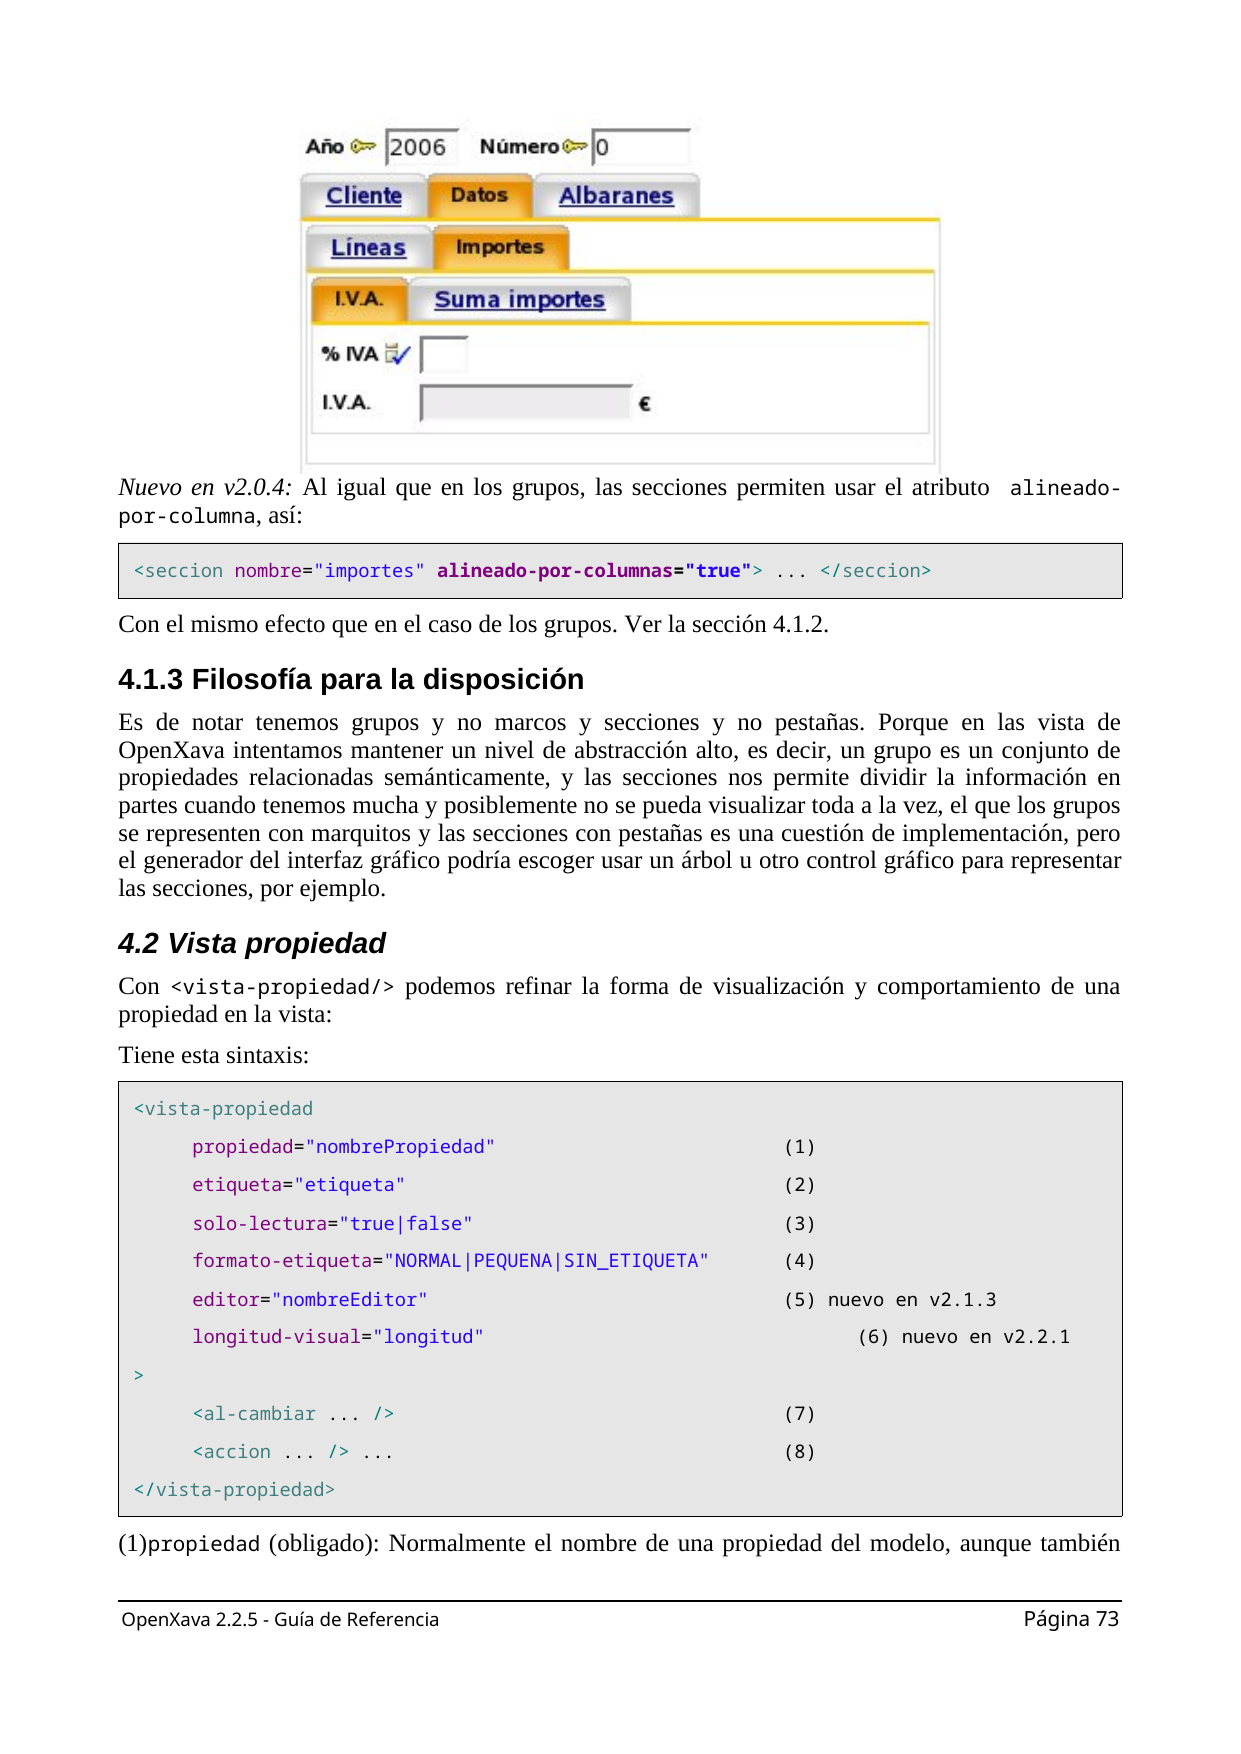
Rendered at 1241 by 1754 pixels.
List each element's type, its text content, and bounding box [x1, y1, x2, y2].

subtitle Vista propiedad [118, 927, 1122, 960]
subtitle Filosofía para la disposición [118, 663, 1122, 696]
text > [119, 1347, 1122, 1385]
text <vista-propiedad [119, 1082, 1122, 1119]
text longitud-visual="longitud" (6) nuevo en v2.2.1 [119, 1309, 1122, 1347]
text Con el mismo efecto que en el caso de los grupos. Ver la sección 4.1.2. [118, 610, 1122, 638]
text Es de notar tenemos grupos y no marcos y secciones y no pestañas. Porque en las vista de OpenXava intentamos mantener un nivel de abstracción alto, es decir, un grupo es un conjunto de propiedades relacionadas semánticamente, y las secciones nos permite dividir la información en partes cuando tenemos mucha y posiblemente no se pueda visualizar toda a la vez, el que los grupos se representen con marquitos y las secciones con pestañas es una cuestión de implementación, pero el generador del interfaz gráfico podría escoger usar un árbol u otro control gráfico para representar las secciones, por ejemplo. [118, 708, 1122, 902]
text </vista-propiedad> [119, 1461, 1122, 1516]
text <accion ... /> ... (8) [119, 1423, 1122, 1461]
text Tiene esta sintaxis: [118, 1041, 1122, 1068]
text etiqueta="etiqueta" (2) [119, 1157, 1122, 1195]
text propiedad="nombrePropiedad" (1) [119, 1119, 1122, 1157]
text Con <vista-propiedad/> podemos refinar la forma de visualización y comportamiento de una propiedad en la vista: [118, 972, 1122, 1028]
picture [297, 118, 943, 474]
text solo-lectura="true|false" (3) [119, 1195, 1122, 1233]
list propiedad (obligado): Normalmente el nombre de una propiedad del modelo, aunque también [118, 1529, 1122, 1557]
text <seccion nombre="importes" alineado-por-columnas="true"> ... </seccion> [119, 544, 1122, 598]
text editor="nombreEditor" (5) nuevo en v2.1.3 [119, 1271, 1122, 1309]
text <al-cambiar ... /> (7) [119, 1385, 1122, 1423]
text formato-etiqueta="NORMAL|PEQUENA|SIN_ETIQUETA" (4) [119, 1233, 1122, 1271]
text Nuevo en v2.0.4: Al igual que en los grupos, las secciones permiten usar el atributo alineado-por-columna, así: [118, 474, 1122, 530]
